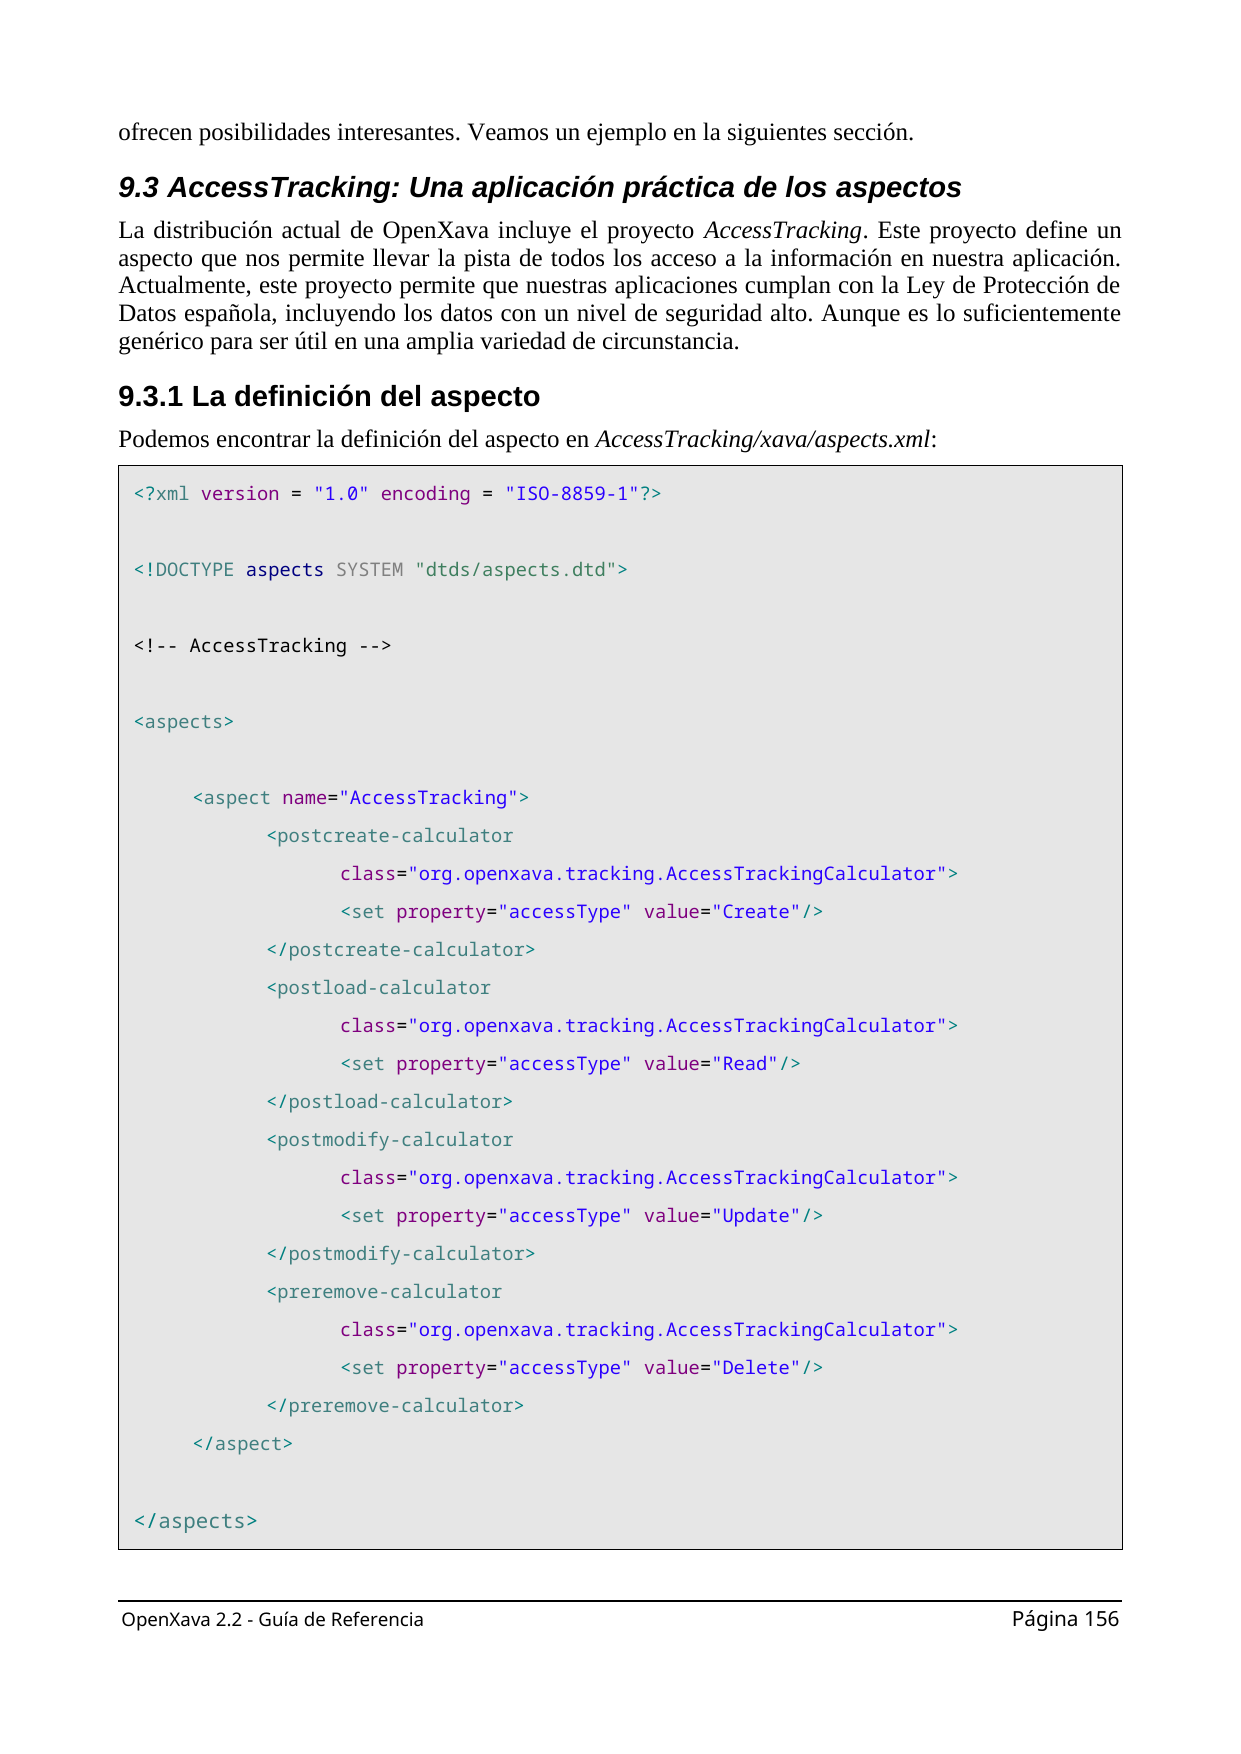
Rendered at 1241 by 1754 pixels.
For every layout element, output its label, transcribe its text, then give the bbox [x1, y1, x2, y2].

text class="org.openxava.tracking.AccessTrackingCalculator"> [119, 1149, 1122, 1187]
subtitle AccessTracking: Una aplicación práctica de los aspectos [118, 171, 1122, 203]
text <!-- AccessTracking --> [119, 617, 1122, 655]
text <postcreate-calculator [119, 807, 1122, 845]
text class="org.openxava.tracking.AccessTrackingCalculator"> [119, 1301, 1122, 1339]
text <aspect name="AccessTracking"> [119, 769, 1122, 807]
text </postmodify-calculator> [119, 1225, 1122, 1263]
text <!DOCTYPE aspects SYSTEM "dtds/aspects.dtd"> [119, 541, 1122, 579]
text Podemos encontrar la definición del aspecto en AccessTracking/xava/aspects.xml: [118, 425, 1122, 452]
text class="org.openxava.tracking.AccessTrackingCalculator"> [119, 845, 1122, 883]
text <set property="accessType" value="Delete"/> [119, 1339, 1122, 1377]
text <postmodify-calculator [119, 1111, 1122, 1149]
text </aspect> [119, 1416, 1122, 1453]
text <set property="accessType" value="Read"/> [119, 1035, 1122, 1073]
subtitle La definición del aspecto [118, 379, 1122, 412]
text </postload-calculator> [119, 1073, 1122, 1111]
text ofrecen posibilidades interesantes. Veamos un ejemplo en la siguientes sección. [118, 118, 1122, 146]
text </aspects> [119, 1492, 1122, 1549]
text </postcreate-calculator> [119, 921, 1122, 959]
text <aspects> [119, 693, 1122, 731]
text La distribución actual de OpenXava incluye el proyecto AccessTracking. Este proyecto define un aspecto que nos permite llevar la pista de todos los acceso a la información en nuestra aplicación. Actualmente, este proyecto permite que nuestras aplicaciones cumplan con la Ley de Protección de Datos española, incluyendo los datos con un nivel de seguridad alto. Aunque es lo suficientemente genérico para ser útil en una amplia variedad de circunstancia. [118, 216, 1122, 354]
text <set property="accessType" value="Create"/> [119, 883, 1122, 921]
text <preremove-calculator [119, 1263, 1122, 1301]
text <?xml version = "1.0" encoding = "ISO-8859-1"?> [119, 466, 1122, 503]
text <set property="accessType" value="Update"/> [119, 1187, 1122, 1225]
text </preremove-calculator> [119, 1377, 1122, 1416]
text <postload-calculator [119, 959, 1122, 997]
text class="org.openxava.tracking.AccessTrackingCalculator"> [119, 997, 1122, 1035]
